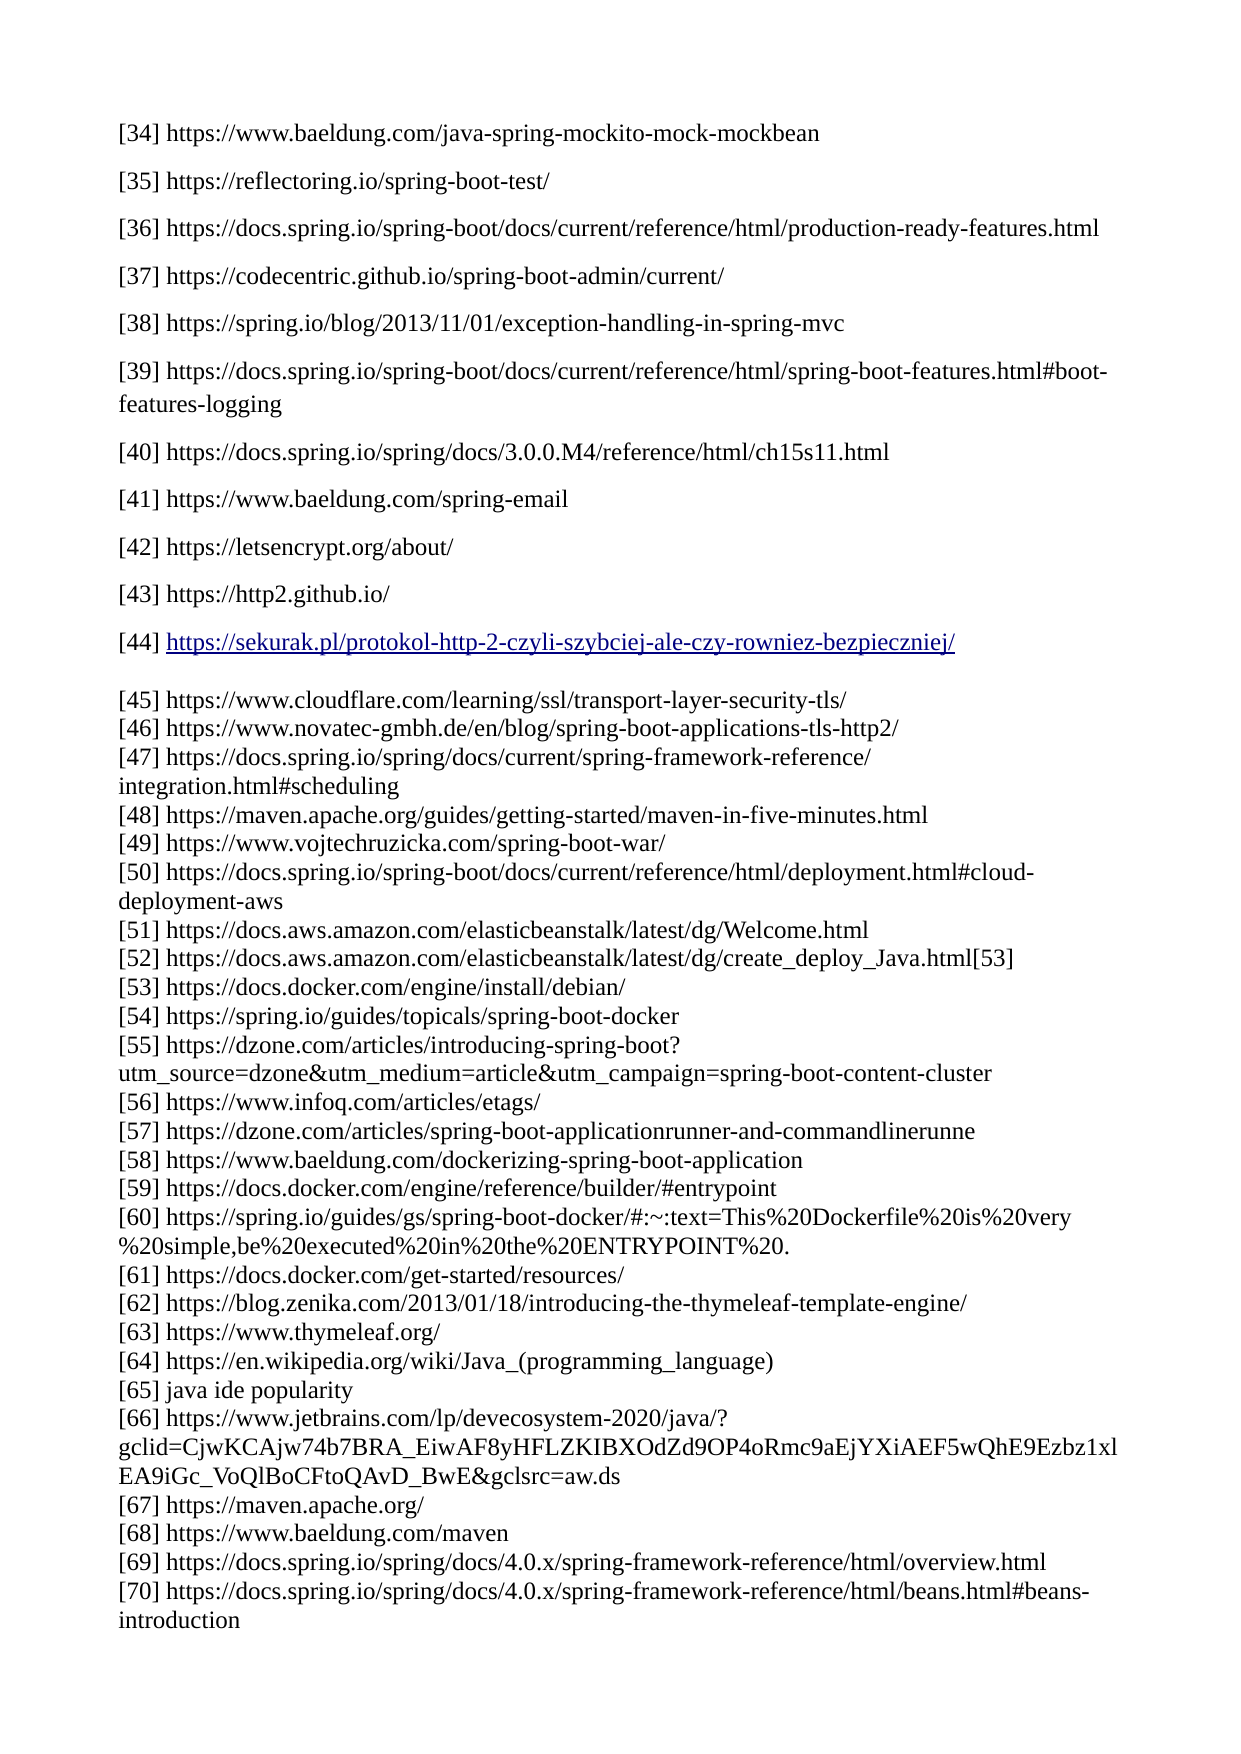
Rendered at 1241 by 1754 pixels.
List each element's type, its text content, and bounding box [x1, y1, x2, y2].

text [67] https://maven.apache.org/ [118, 1490, 1122, 1518]
text [52] https://docs.aws.amazon.com/elasticbeanstalk/latest/dg/create_deploy_Java.html[53] [118, 943, 1122, 972]
text [56] https://www.infoq.com/articles/etags/ [118, 1087, 1122, 1116]
text [70] https://docs.spring.io/spring/docs/4.0.x/spring-framework-reference/html/beans.html#beans-introduction [118, 1576, 1122, 1633]
text [39] https://docs.spring.io/spring-boot/docs/current/reference/html/spring-boot-features.html#boot-features-logging [118, 356, 1122, 418]
text [60] https://spring.io/guides/gs/spring-boot-docker/#:~:text=This%20Dockerfile%20is%20very%20simple,be%20executed%20in%20the%20ENTRYPOINT%20. [118, 1202, 1122, 1260]
text [49] https://www.vojtechruzicka.com/spring-boot-war/ [118, 828, 1122, 857]
text [50] https://docs.spring.io/spring-boot/docs/current/reference/html/deployment.html#cloud-deployment-aws [118, 857, 1122, 915]
text [64] https://en.wikipedia.org/wiki/Java_(programming_language) [118, 1346, 1122, 1375]
text [42] https://letsencrypt.org/about/ [118, 532, 1122, 561]
text [41] https://www.baeldung.com/spring-email [118, 484, 1122, 513]
text [55] https://dzone.com/articles/introducing-spring-boot?utm_source=dzone&utm_medium=article&utm_campaign=spring-boot-content-cluster [118, 1030, 1122, 1087]
text [35] https://reflectoring.io/spring-boot-test/ [118, 166, 1122, 194]
text [46] https://www.novatec-gmbh.de/en/blog/spring-boot-applications-tls-http2/ [118, 713, 1122, 742]
text [44] https://sekurak.pl/protokol-http-2-czyli-szybciej-ale-czy-rowniez-bezpieczniej/ [118, 627, 1122, 656]
text [34] https://www.baeldung.com/java-spring-mockito-mock-mockbean [118, 118, 1122, 147]
text [43] https://http2.github.io/ [118, 579, 1122, 608]
text [36] https://docs.spring.io/spring-boot/docs/current/reference/html/production-ready-features.html [118, 213, 1122, 242]
text [68] https://www.baeldung.com/maven [118, 1518, 1122, 1547]
text [37] https://codecentric.github.io/spring-boot-admin/current/ [118, 261, 1122, 290]
text [69] https://docs.spring.io/spring/docs/4.0.x/spring-framework-reference/html/overview.html [118, 1547, 1122, 1576]
text [63] https://www.thymeleaf.org/ [118, 1317, 1122, 1346]
text [62] https://blog.zenika.com/2013/01/18/introducing-the-thymeleaf-template-engine/ [118, 1288, 1122, 1317]
text [59] https://docs.docker.com/engine/reference/builder/#entrypoint [118, 1173, 1122, 1202]
text [57] https://dzone.com/articles/spring-boot-applicationrunner-and-commandlinerunne [118, 1116, 1122, 1145]
text [54] https://spring.io/guides/topicals/spring-boot-docker [118, 1001, 1122, 1030]
text [65] java ide popularity [118, 1375, 1122, 1403]
text [38] https://spring.io/blog/2013/11/01/exception-handling-in-spring-mvc [118, 308, 1122, 337]
text [47] https://docs.spring.io/spring/docs/current/spring-framework-reference/integration.html#scheduling [118, 742, 1122, 800]
text [40] https://docs.spring.io/spring/docs/3.0.0.M4/reference/html/ch15s11.html [118, 437, 1122, 466]
text [61] https://docs.docker.com/get-started/resources/ [118, 1260, 1122, 1288]
text [45] https://www.cloudflare.com/learning/ssl/transport-layer-security-tls/ [118, 685, 1122, 713]
text [66] https://www.jetbrains.com/lp/devecosystem-2020/java/?gclid=CjwKCAjw74b7BRA_EiwAF8yHFLZKIBXOdZd9OP4oRmc9aEjYXiAEF5wQhE9Ezbz1xlEA9iGc_VoQlBoCFtoQAvD_BwE&gclsrc=aw.ds [118, 1403, 1122, 1490]
text [51] https://docs.aws.amazon.com/elasticbeanstalk/latest/dg/Welcome.html [118, 915, 1122, 943]
text [58] https://www.baeldung.com/dockerizing-spring-boot-application [118, 1145, 1122, 1173]
text [53] https://docs.docker.com/engine/install/debian/ [118, 972, 1122, 1001]
text [48] https://maven.apache.org/guides/getting-started/maven-in-five-minutes.html [118, 800, 1122, 828]
